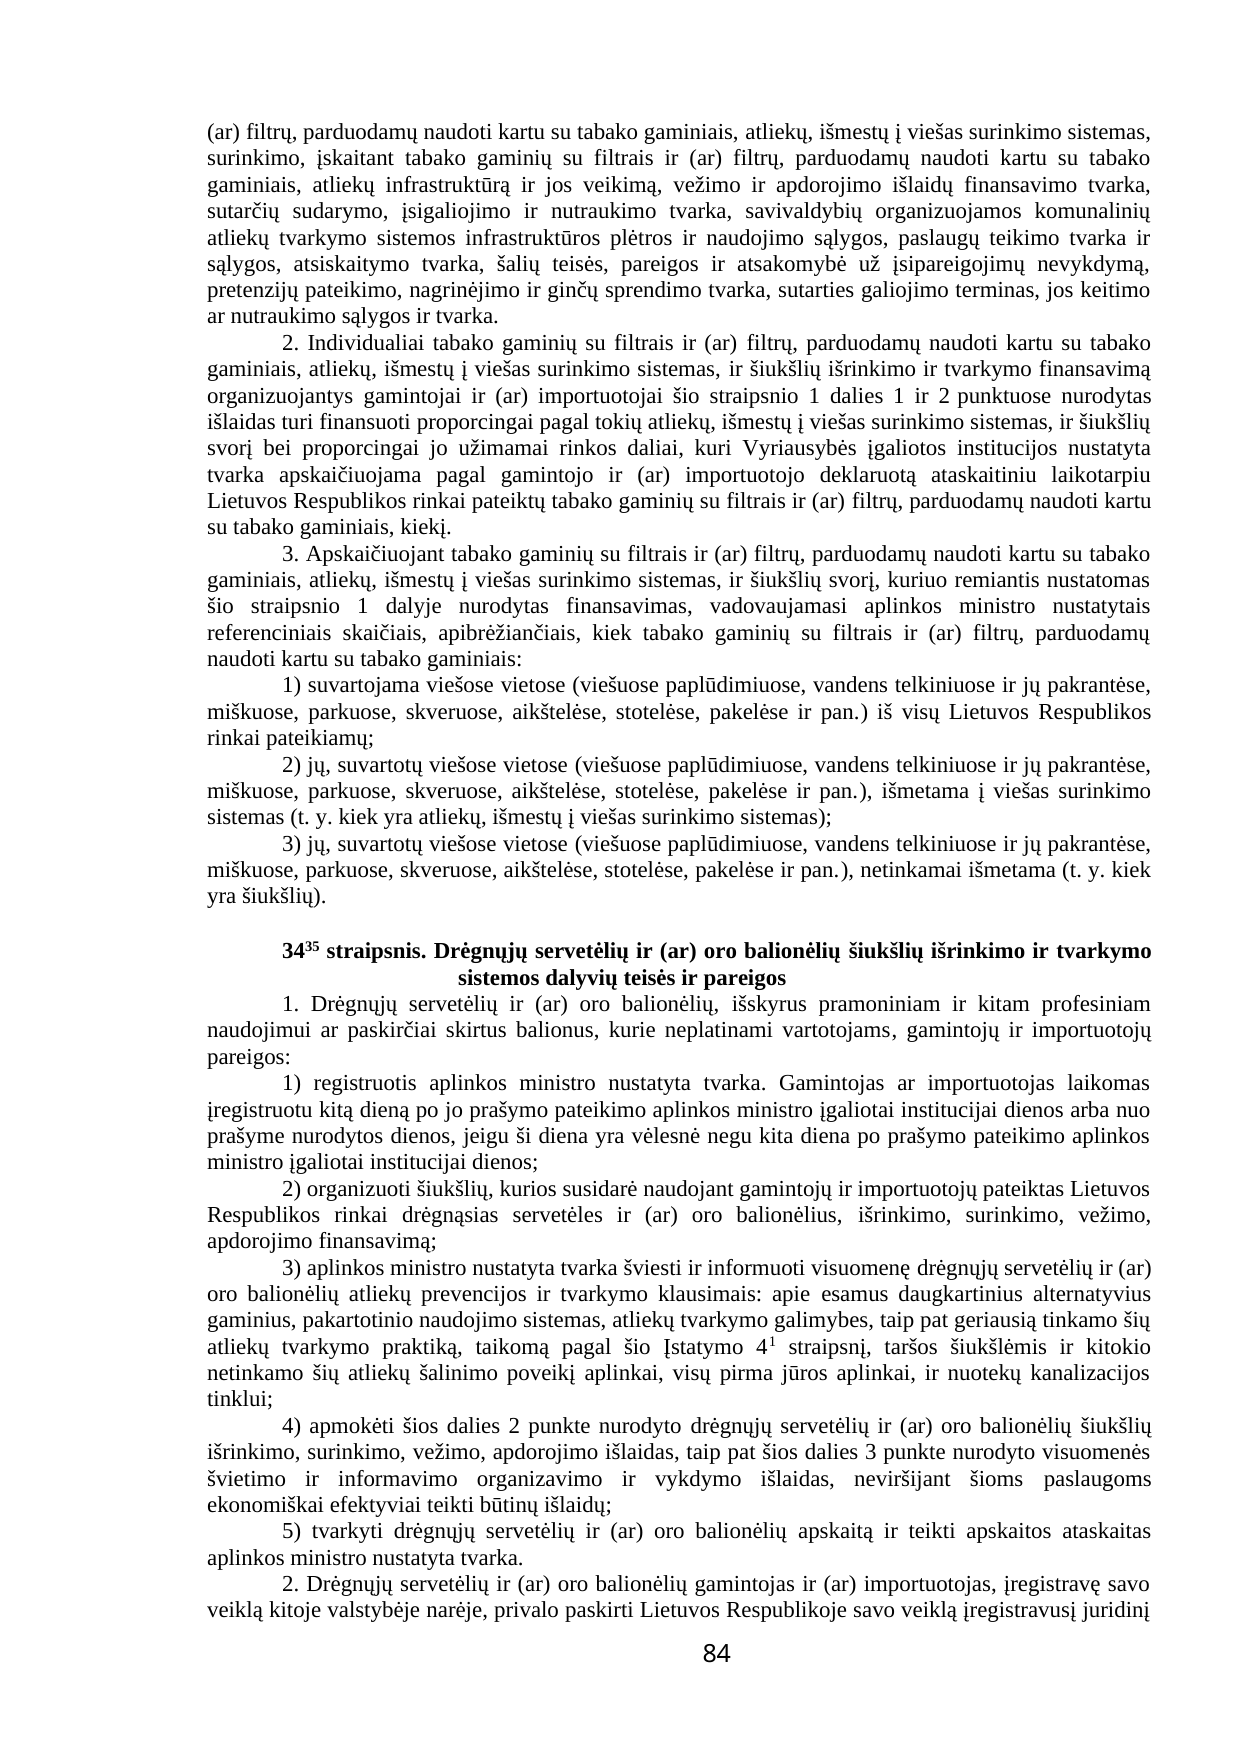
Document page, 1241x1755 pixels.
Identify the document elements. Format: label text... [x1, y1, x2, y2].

text 2. Drėgnųjų servetėlių ir (ar) oro balionėlių gamintojas ir (ar) importuotojas, įregistravę savo veiklą kitoje valstybėje narėje, privalo paskirti Lietuvos Respublikoje savo veiklą įregistravusį juridinį [207, 1570, 1152, 1623]
text 5) tvarkyti drėgnųjų servetėlių ir (ar) oro balionėlių apskaitą ir teikti apskaitos ataskaitas aplinkos ministro nustatyta tvarka. [207, 1517, 1152, 1570]
text 2) jų, suvartotų viešose vietose (viešuose paplūdimiuose, vandens telkiniuose ir jų pakrantėse, miškuose, parkuose, skveruose, aikštelėse, stotelėse, pakelėse ir pan.), išmetama į viešas surinkimo sistemas (t. y. kiek yra atliekų, išmestų į viešas surinkimo sistemas); [207, 751, 1152, 830]
text 3) aplinkos ministro nustatyta tvarka šviesti ir informuoti visuomenę drėgnųjų servetėlių ir (ar) oro balionėlių atliekų prevencijos ir tvarkymo klausimais: apie esamus daugkartinius alternatyvius gaminius, pakartotinio naudojimo sistemas, atliekų tvarkymo galimybes, taip pat geriausią tinkamo šių atliekų tvarkymo praktiką, taikomą pagal šio Įstatymo 41 straipsnį, taršos šiukšlėmis ir kitokio netinkamo šių atliekų šalinimo poveikį aplinkai, visų pirma jūros aplinkai, ir nuotekų kanalizacijos tinklui; [207, 1254, 1152, 1412]
text 3) jų, suvartotų viešose vietose (viešuose paplūdimiuose, vandens telkiniuose ir jų pakrantėse, miškuose, parkuose, skveruose, aikštelėse, stotelėse, pakelėse ir pan.), netinkamai išmetama (t. y. kiek yra šiukšlių). [207, 830, 1152, 909]
text 2. Individualiai tabako gaminių su filtrais ir (ar) filtrų, parduodamų naudoti kartu su tabako gaminiais, atliekų, išmestų į viešas surinkimo sistemas, ir šiukšlių išrinkimo ir tvarkymo finansavimą organizuojantys gamintojai ir (ar) importuotojai šio straipsnio 1 dalies 1 ir 2 punktuose nurodytas išlaidas turi finansuoti proporcingai pagal tokių atliekų, išmestų į viešas surinkimo sistemas, ir šiukšlių svorį bei proporcingai jo užimamai rinkos daliai, kuri Vyriausybės įgaliotos institucijos nustatyta tvarka apskaičiuojama pagal gamintojo ir (ar) importuotojo deklaruotą ataskaitiniu laikotarpiu Lietuvos Respublikos rinkai pateiktų tabako gaminių su filtrais ir (ar) filtrų, parduodamų naudoti kartu su tabako gaminiais, kiekį. [207, 329, 1152, 540]
text 3. Apskaičiuojant tabako gaminių su filtrais ir (ar) filtrų, parduodamų naudoti kartu su tabako gaminiais, atliekų, išmestų į viešas surinkimo sistemas, ir šiukšlių svorį, kuriuo remiantis nustatomas šio straipsnio 1 dalyje nurodytas finansavimas, vadovaujamasi aplinkos ministro nustatytais referenciniais skaičiais, apibrėžiančiais, kiek tabako gaminių su filtrais ir (ar) filtrų, parduodamų naudoti kartu su tabako gaminiais: [207, 540, 1152, 672]
text 4) apmokėti šios dalies 2 punkte nurodyto drėgnųjų servetėlių ir (ar) oro balionėlių šiukšlių išrinkimo, surinkimo, vežimo, apdorojimo išlaidas, taip pat šios dalies 3 punkte nurodyto visuomenės švietimo ir informavimo organizavimo ir vykdymo išlaidas, neviršijant šioms paslaugoms ekonomiškai efektyviai teikti būtinų išlaidų; [207, 1412, 1152, 1517]
text (ar) filtrų, parduodamų naudoti kartu su tabako gaminiais, atliekų, išmestų į viešas surinkimo sistemas, surinkimo, įskaitant tabako gaminių su filtrais ir (ar) filtrų, parduodamų naudoti kartu su tabako gaminiais, atliekų infrastruktūrą ir jos veikimą, vežimo ir apdorojimo išlaidų finansavimo tvarka, sutarčių sudarymo, įsigaliojimo ir nutraukimo tvarka, savivaldybių organizuojamos komunalinių atliekų tvarkymo sistemos infrastruktūros plėtros ir naudojimo sąlygos, paslaugų teikimo tvarka ir sąlygos, atsiskaitymo tvarka, šalių teisės, pareigos ir atsakomybė už įsipareigojimų nevykdymą, pretenzijų pateikimo, nagrinėjimo ir ginčų sprendimo tvarka, sutarties galiojimo terminas, jos keitimo ar nutraukimo sąlygos ir tvarka. [207, 118, 1152, 329]
text 1) suvartojama viešose vietose (viešuose paplūdimiuose, vandens telkiniuose ir jų pakrantėse, miškuose, parkuose, skveruose, aikštelėse, stotelėse, pakelėse ir pan.) iš visų Lietuvos Respublikos rinkai pateikiamų; [207, 672, 1152, 751]
text 1. Drėgnųjų servetėlių ir (ar) oro balionėlių, išskyrus pramoniniam ir kitam profesiniam naudojimui ar paskirčiai skirtus balionus, kurie neplatinami vartotojams, gamintojų ir importuotojų pareigos: [207, 990, 1152, 1069]
text 2) organizuoti šiukšlių, kurios susidarė naudojant gamintojų ir importuotojų pateiktas Lietuvos Respublikos rinkai drėgnąsias servetėles ir (ar) oro balionėlius, išrinkimo, surinkimo, vežimo, apdorojimo finansavimą; [207, 1175, 1152, 1254]
text 3435 straipsnis. Drėgnųjų servetėlių ir (ar) oro balionėlių šiukšlių išrinkimo ir tvarkymo sistemos dalyvių teisės ir pareigos [282, 937, 1152, 990]
text 1) registruotis aplinkos ministro nustatyta tvarka. Gamintojas ar importuotojas laikomas įregistruotu kitą dieną po jo prašymo pateikimo aplinkos ministro įgaliotai institucijai dienos arba nuo prašyme nurodytos dienos, jeigu ši diena yra vėlesnė negu kita diena po prašymo pateikimo aplinkos ministro įgaliotai institucijai dienos; [207, 1069, 1152, 1175]
